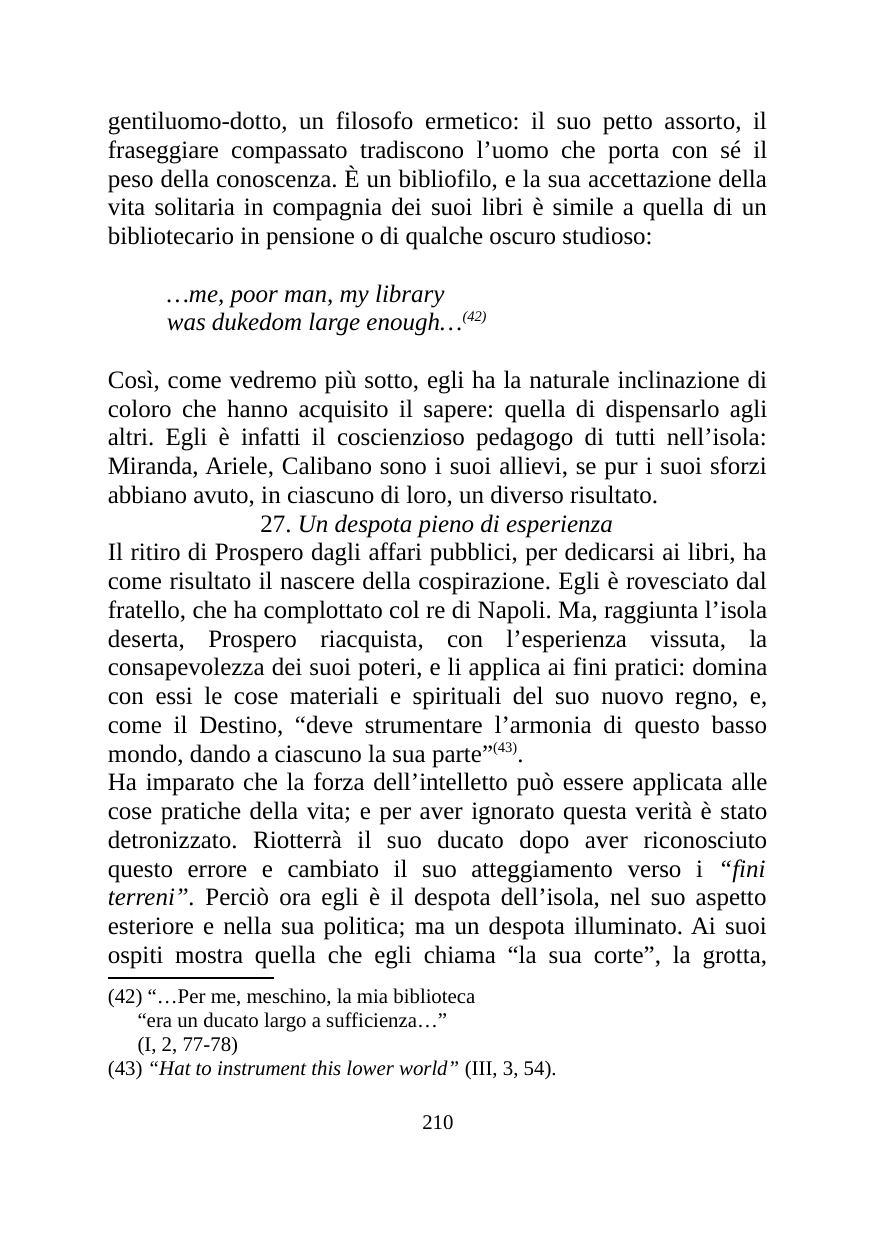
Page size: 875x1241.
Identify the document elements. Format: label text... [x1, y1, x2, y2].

text (I, 2, 77-78) [137, 1032, 768, 1056]
text “era un ducato largo a sufficienza…” [137, 1008, 768, 1032]
text was dukedom large enough… [167, 307, 768, 336]
text Così, come vedremo più sotto, egli ha la naturale inclinazione di coloro che hanno acquisito il sapere: quella di dispensarlo agli altri. Egli è infatti il coscienzioso pedagogo di tutti nell’isola: Miranda, Ariele, Calibano sono i suoi allievi, se pur i suoi sforzi abbiano avuto, in ciascuno di loro, un diverso risultato. [108, 365, 768, 509]
subtitle 27. Un despota pieno di esperienza [108, 509, 768, 537]
text gentiluomo-dotto, un filosofo ermetico: il suo petto assorto, il fraseggiare compassato tradiscono l’uomo che porta con sé il peso della conoscenza. È un bibliofilo, e la sua accettazione della vita solitaria in compagnia dei suoi libri è simile a quella di un bibliotecario in pensione o di qualche oscuro studioso: [108, 106, 768, 250]
text “…Per me, meschino, la mia biblioteca [108, 984, 768, 1008]
text Il ritiro di Prospero dagli affari pubblici, per dedicarsi ai libri, ha come risultato il nascere della cospirazione. Egli è rovesciato dal fratello, che ha complottato col re di Napoli. Ma, raggiunta l’isola deserta, Prospero riacquista, con l’esperienza vissuta, la consapevolezza dei suoi poteri, e li applica ai fini pratici: domina con essi le cose materiali e spirituali del suo nuovo regno, e, come il Destino, “deve strumentare l’armonia di questo basso mondo, dando a ciascuno la sua parte”. [108, 537, 768, 767]
text Ha imparato che la forza dell’intelletto può essere applicata alle cose pratiche della vita; e per aver ignorato questa verità è stato detronizzato. Riotterrà il suo ducato dopo aver riconosciuto questo errore e cambiato il suo atteggiamento verso i “fini terreni”. Perciò ora egli è il despota dell’isola, nel suo aspetto esteriore e nella sua politica; ma un despota illuminato. Ai suoi ospiti mostra quella che egli chiama “la sua corte”, la grotta, [108, 767, 768, 969]
text “Hat to instrument this lower world” (III, 3, 54). [108, 1056, 768, 1080]
text …me, poor man, my library [167, 279, 768, 307]
